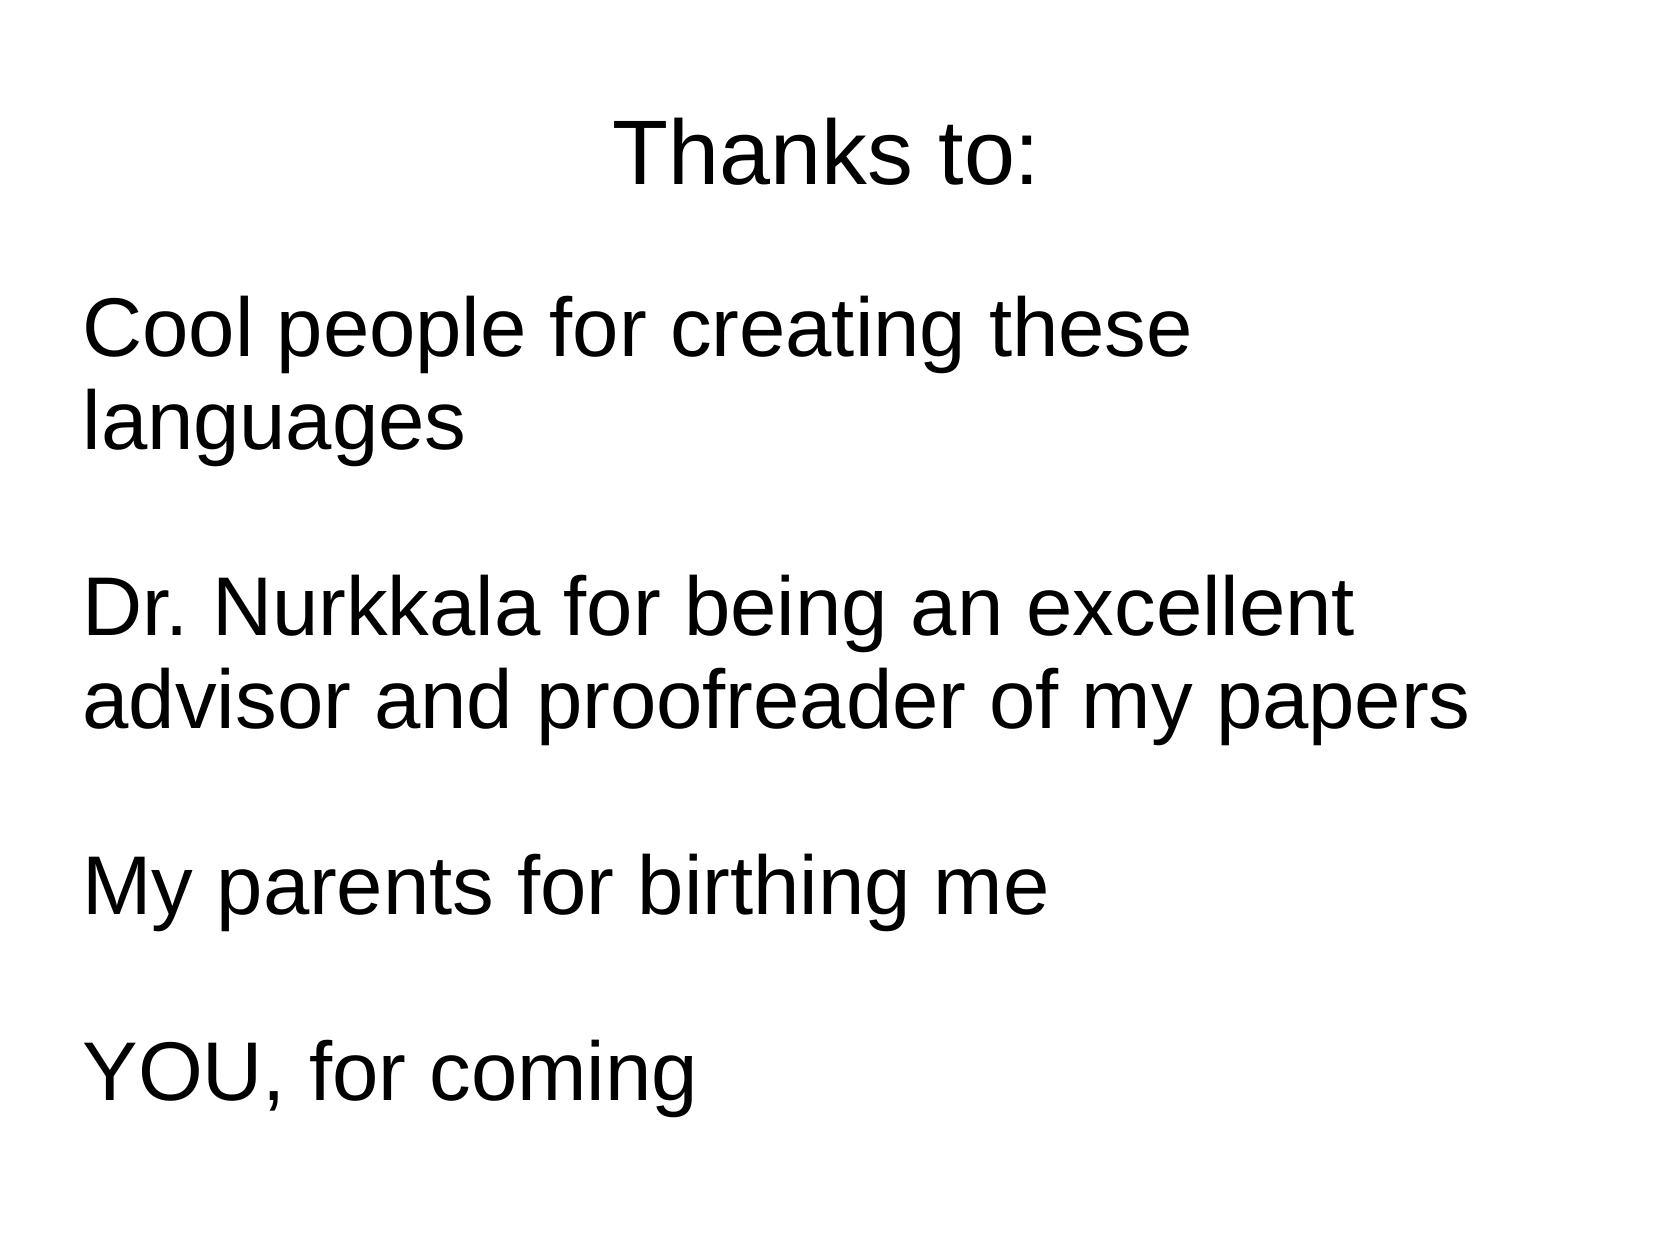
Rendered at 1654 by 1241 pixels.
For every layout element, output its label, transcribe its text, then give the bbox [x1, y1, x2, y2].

subtitle Cool people for creating these languages Dr. Nurkkala for being an excellent advisor and proofreader of my papers My parents for birthing me YOU, for coming [82, 280, 1571, 1119]
title Thanks to: [82, 56, 1571, 250]
